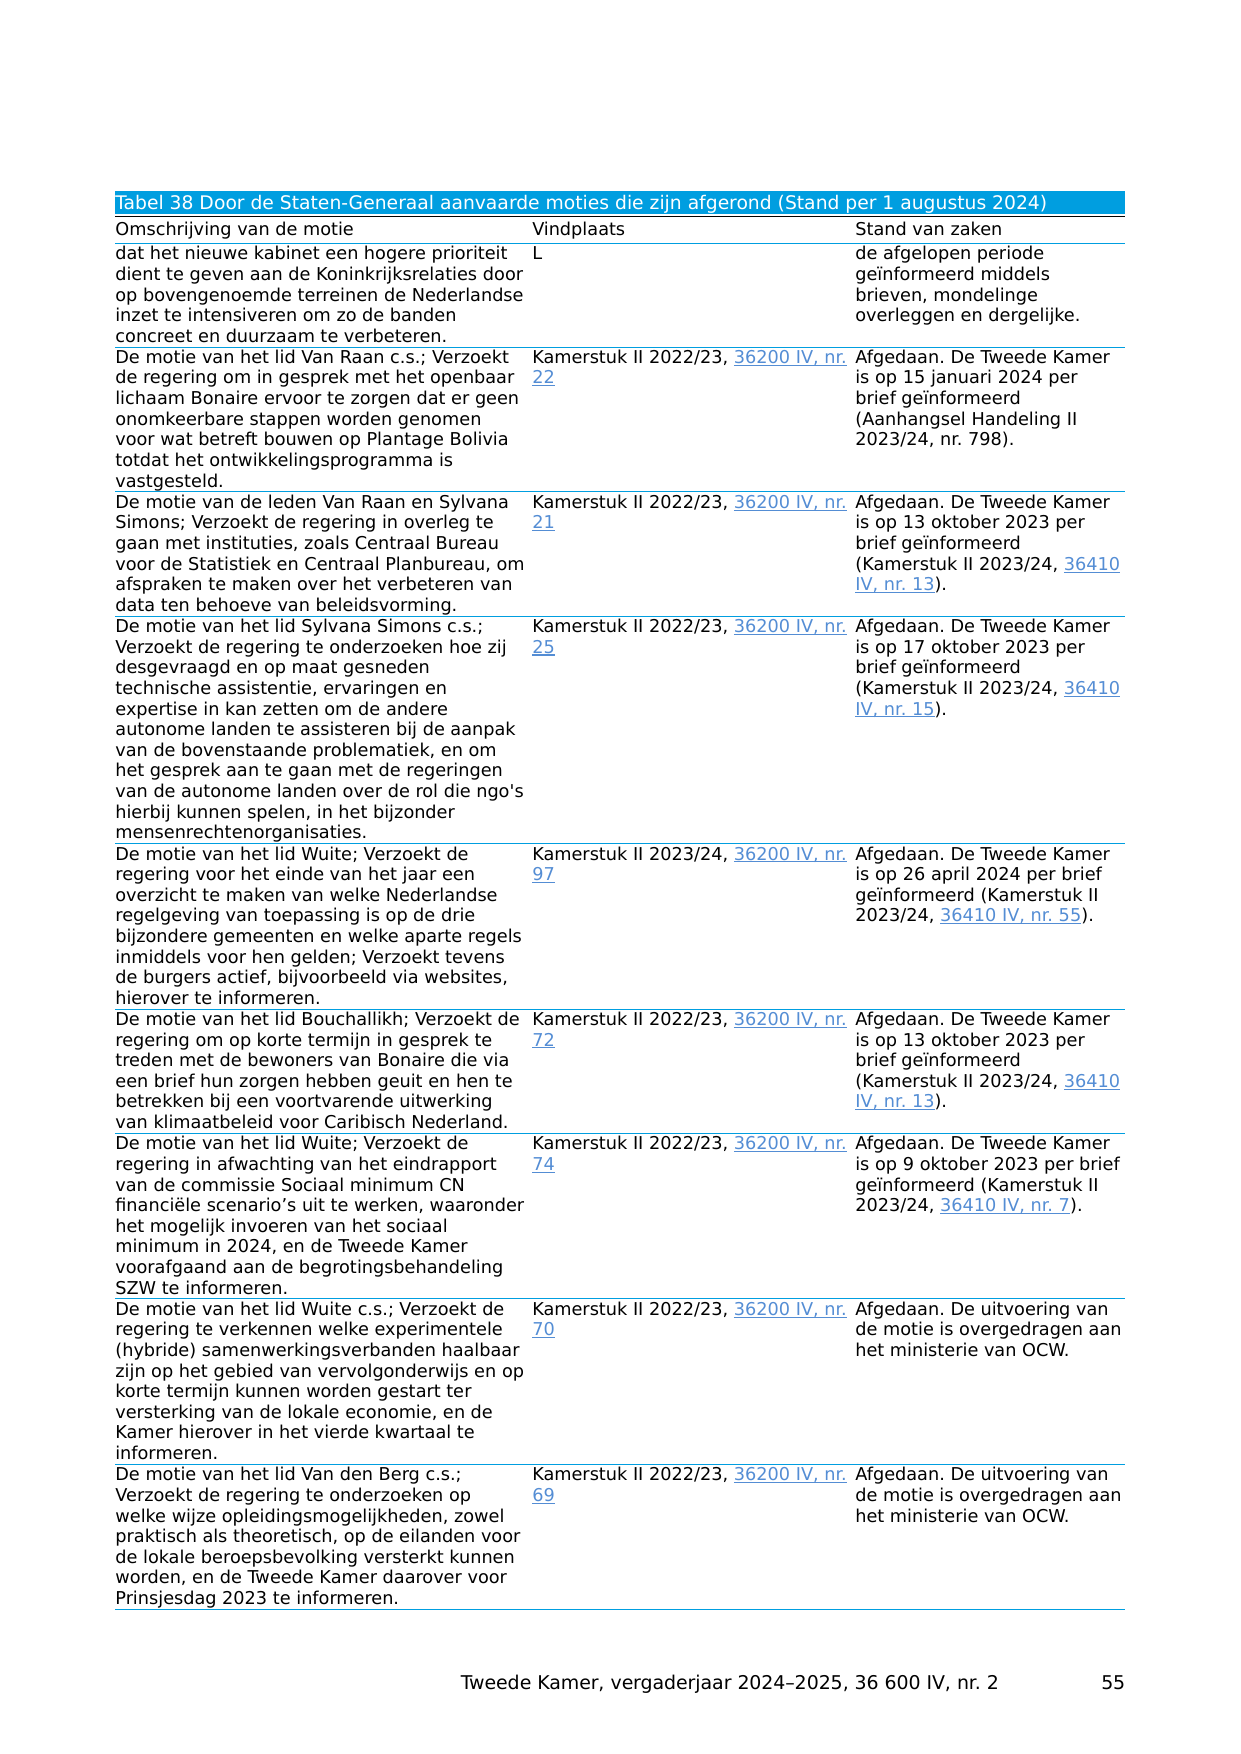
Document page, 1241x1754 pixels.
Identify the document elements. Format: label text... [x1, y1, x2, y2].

table_cell Omschrijving van de motie [115, 217, 529, 243]
table_cell Kamerstuk II 2022/23, 36200 IV, nr. 74 [529, 1134, 852, 1298]
table_cell L [529, 244, 852, 346]
table_cell dat het nieuwe kabinet een hogere prioriteit dient te geven aan de Koninkrijksrelaties door op bovengenoemde terreinen de Nederlandse inzet te intensiveren om zo de banden concreet en duurzaam te verbeteren. [115, 244, 529, 346]
table_cell De motie van het lid Van Raan c.s.; Verzoekt de regering om in gesprek met het openbaar lichaam Bonaire ervoor te zorgen dat er geen onomkeerbare stappen worden genomen voor wat betreft bouwen op Plantage Bolivia totdat het ontwikkelingsprogramma is vastgesteld. [115, 348, 529, 491]
table_cell Kamerstuk II 2022/23, 36200 IV, nr. 22 [529, 348, 852, 491]
table_cell De motie van de leden Van Raan en Sylvana Simons; Verzoekt de regering in overleg te gaan met instituties, zoals Centraal Bureau voor de Statistiek en Centraal Planbureau, om afspraken te maken over het verbeteren van data ten behoeve van beleidsvorming. [115, 492, 529, 616]
table_cell Kamerstuk II 2022/23, 36200 IV, nr. 69 [529, 1465, 852, 1609]
table_cell Afgedaan. De Tweede Kamer is op 17 oktober 2023 per brief geïnformeerd (Kamerstuk II 2023/24, 36410 IV, nr. 15). [852, 617, 1125, 843]
table_cell De motie van het lid Wuite; Verzoekt de regering voor het einde van het jaar een overzicht te maken van welke Nederlandse regelgeving van toepassing is op de drie bijzondere gemeenten en welke aparte regels inmiddels voor hen gelden; Verzoekt tevens de burgers actief, bijvoorbeeld via websites, hierover te informeren. [115, 844, 529, 1008]
table_cell Afgedaan. De Tweede Kamer is op 15 januari 2024 per brief geïnformeerd (Aanhangsel Handeling II 2023/24, nr. 798). [852, 348, 1125, 491]
table_cell Stand van zaken [852, 217, 1125, 243]
table_cell Afgedaan. De Tweede Kamer is op 26 april 2024 per brief geïnformeerd (Kamerstuk II 2023/24, 36410 IV, nr. 55). [852, 844, 1125, 1008]
table_cell De motie van het lid Wuite; Verzoekt de regering in afwachting van het eindrapport van de commissie Sociaal minimum CN financiële scenario’s uit te werken, waaronder het mogelijk invoeren van het sociaal minimum in 2024, en de Tweede Kamer voorafgaand aan de begrotingsbehandeling SZW te informeren. [115, 1134, 529, 1298]
table_cell Afgedaan. De uitvoering van de motie is overgedragen aan het ministerie van OCW. [852, 1299, 1125, 1464]
table_cell De motie van het lid Sylvana Simons c.s.; Verzoekt de regering te onderzoeken hoe zij desgevraagd en op maat gesneden technische assistentie, ervaringen en expertise in kan zetten om de andere autonome landen te assisteren bij de aanpak van de bovenstaande problematiek, en om het gesprek aan te gaan met de regeringen van de autonome landen over de rol die ngo's hierbij kunnen spelen, in het bijzonder mensenrechtenorganisaties. [115, 617, 529, 843]
table_cell De motie van het lid Wuite c.s.; Verzoekt de regering te verkennen welke experimentele (hybride) samenwerkingsverbanden haalbaar zijn op het gebied van vervolgonderwijs en op korte termijn kunnen worden gestart ter versterking van de lokale economie, en de Kamer hierover in het vierde kwartaal te informeren. [115, 1299, 529, 1464]
table_cell Afgedaan. De uitvoering van de motie is overgedragen aan het ministerie van OCW. [852, 1465, 1125, 1609]
table_cell Kamerstuk II 2022/23, 36200 IV, nr. 25 [529, 617, 852, 843]
table_cell de afgelopen periode geïnformeerd middels brieven, mondelinge overleggen en dergelijke. [852, 244, 1125, 346]
table_cell Kamerstuk II 2022/23, 36200 IV, nr. 21 [529, 492, 852, 616]
table_cell Afgedaan. De Tweede Kamer is op 13 oktober 2023 per brief geïnformeerd (Kamerstuk II 2023/24, 36410 IV, nr. 13). [852, 492, 1125, 616]
table_cell Kamerstuk II 2022/23, 36200 IV, nr. 72 [529, 1010, 852, 1133]
table_cell Afgedaan. De Tweede Kamer is op 9 oktober 2023 per brief geïnformeerd (Kamerstuk II 2023/24, 36410 IV, nr. 7). [852, 1134, 1125, 1298]
table_cell De motie van het lid Van den Berg c.s.; Verzoekt de regering te onderzoeken op welke wijze opleidingsmogelijkheden, zowel praktisch als theoretisch, op de eilanden voor de lokale beroepsbevolking versterkt kunnen worden, en de Tweede Kamer daarover voor Prinsjesdag 2023 te informeren. [115, 1465, 529, 1609]
table_cell Kamerstuk II 2023/24, 36200 IV, nr. 97 [529, 844, 852, 1008]
table_cell Kamerstuk II 2022/23, 36200 IV, nr. 70 [529, 1299, 852, 1464]
table_cell Afgedaan. De Tweede Kamer is op 13 oktober 2023 per brief geïnformeerd (Kamerstuk II 2023/24, 36410 IV, nr. 13). [852, 1010, 1125, 1133]
table_cell Vindplaats [529, 217, 852, 243]
table_cell De motie van het lid Bouchallikh; Verzoekt de regering om op korte termijn in gesprek te treden met de bewoners van Bonaire die via een brief hun zorgen hebben geuit en hen te betrekken bij een voortvarende uitwerking van klimaatbeleid voor Caribisch Nederland. [115, 1010, 529, 1133]
